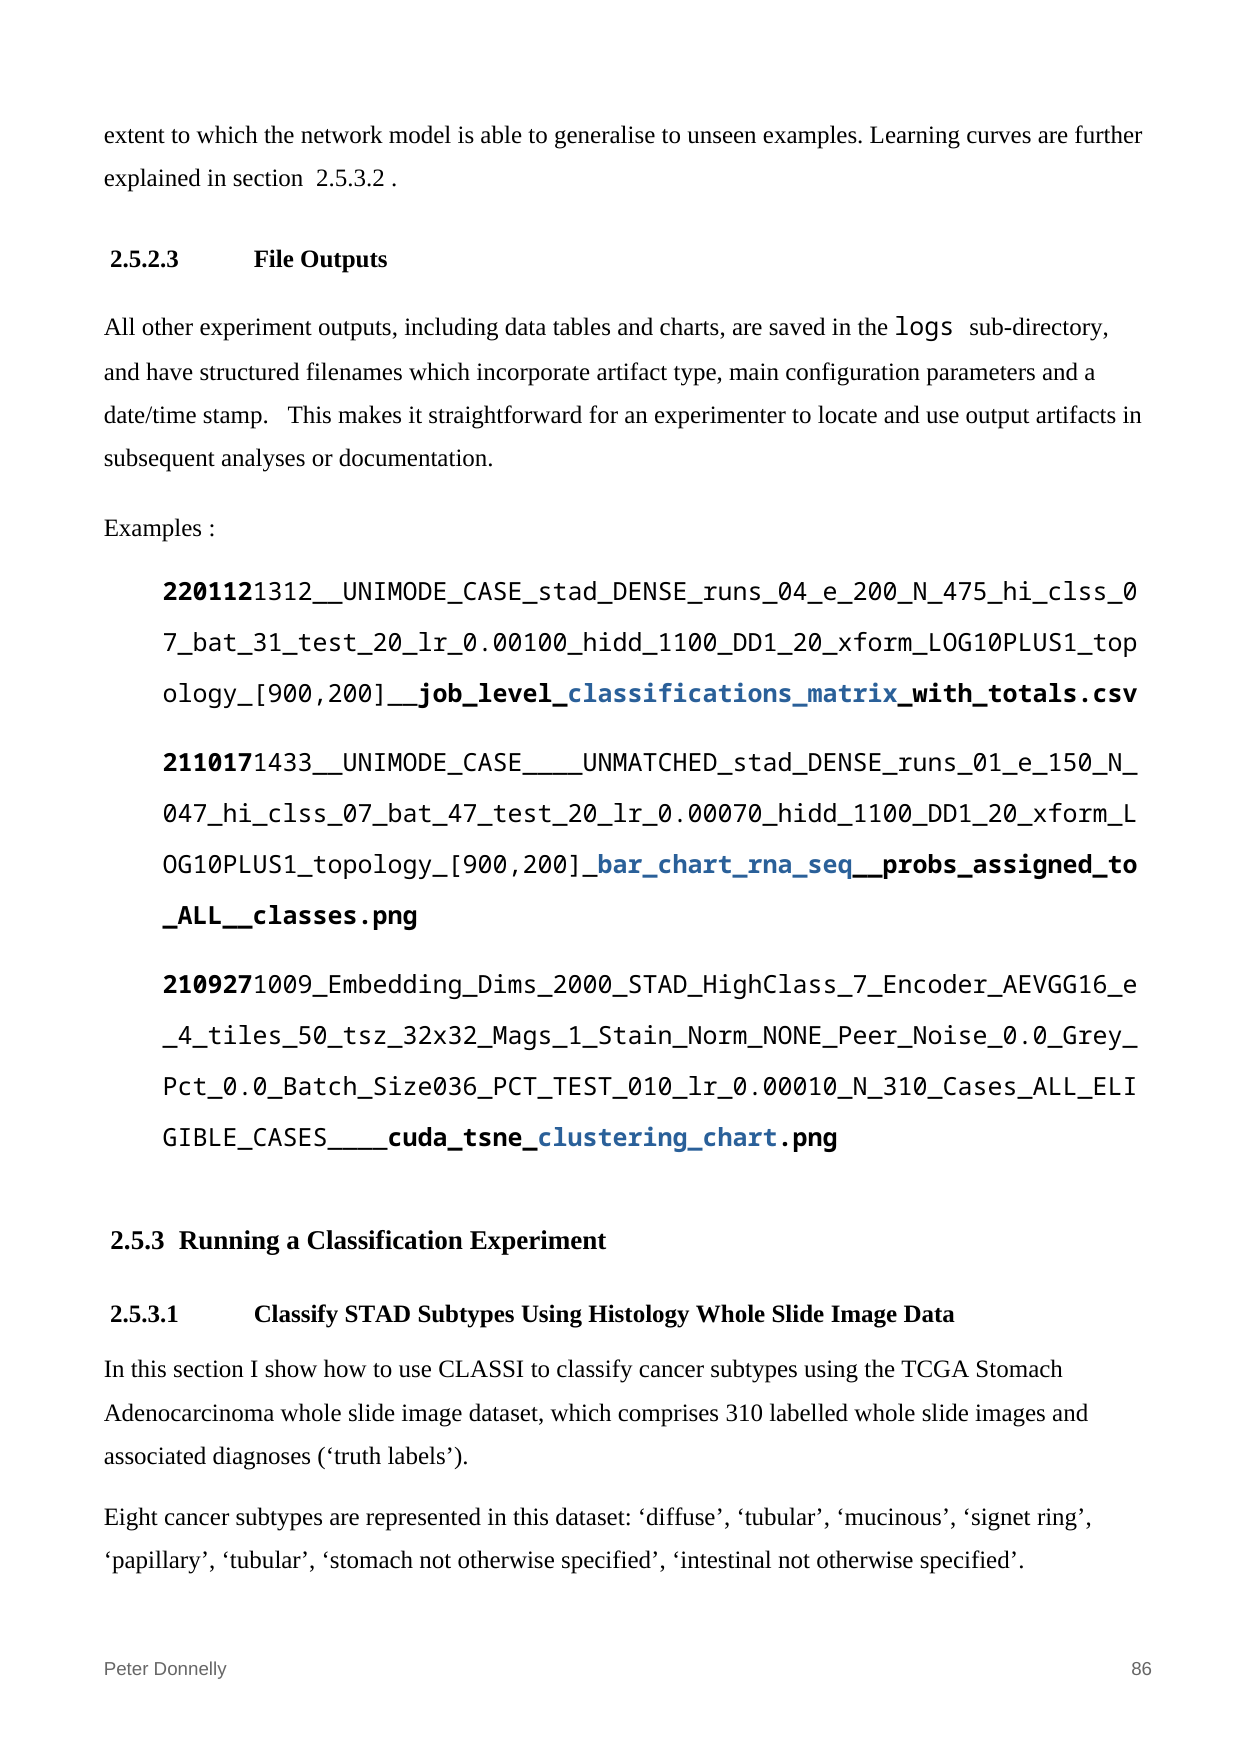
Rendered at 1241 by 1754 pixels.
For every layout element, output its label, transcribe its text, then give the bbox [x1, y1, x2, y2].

text 2110171433__UNIMODE_CASE____UNMATCHED_stad_DENSE_runs_01_e_150_N_047_hi_clss_07_bat_47_test_20_lr_0.00070_hidd_1100_DD1_20_xform_LOG10PLUS1_topology_[900,200]_bar_chart_rna_seq__probs_assigned_to_ALL__classes.png [162, 744, 1146, 932]
text All other experiment outputs, including data tables and charts, are saved in the logs sub-directory, and have structured filenames which incorporate artifact type, main configuration parameters and a date/time stamp. This makes it straightforward for an experimenter to locate and use output artifacts in subsequent analyses or documentation. [103, 308, 1146, 472]
subtitle Classify STAD Subtypes Using Histology Whole Slide Image Data [103, 1299, 1146, 1328]
text Examples : [103, 513, 1146, 542]
subtitle Running a Classification Experiment [103, 1224, 1146, 1255]
subtitle File Outputs [103, 244, 1146, 273]
text extent to which the network model is able to generalise to unseen examples. Learning curves are further explained in section 2.5.3.2. [103, 120, 1146, 192]
text 2109271009_Embedding_Dims_2000_STAD_HighClass_7_Encoder_AEVGG16_e_4_tiles_50_tsz_32x32_Mags_1_Stain_Norm_NONE_Peer_Noise_0.0_Grey_Pct_0.0_Batch_Size036_PCT_TEST_010_lr_0.00010_N_310_Cases_ALL_ELIGIBLE_CASES____cuda_tsne_clustering_chart.png [162, 966, 1146, 1154]
text Eight cancer subtypes are represented in this dataset: ‘diffuse’, ‘tubular’, ‘mucinous’, ‘signet ring’, ‘papillary’, ‘tubular’, ‘stomach not otherwise specified’, ‘intestinal not otherwise specified’. [103, 1502, 1146, 1573]
text In this section I show how to use CLASSI to classify cancer subtypes using the TCGA Stomach Adenocarcinoma whole slide image dataset, which comprises 310 labelled whole slide images and associated diagnoses (‘truth labels’). [103, 1354, 1146, 1469]
text 2201121312__UNIMODE_CASE_stad_DENSE_runs_04_e_200_N_475_hi_clss_07_bat_31_test_20_lr_0.00100_hidd_1100_DD1_20_xform_LOG10PLUS1_topology_[900,200]__job_level_classifications_matrix_with_totals.csv [162, 574, 1146, 710]
